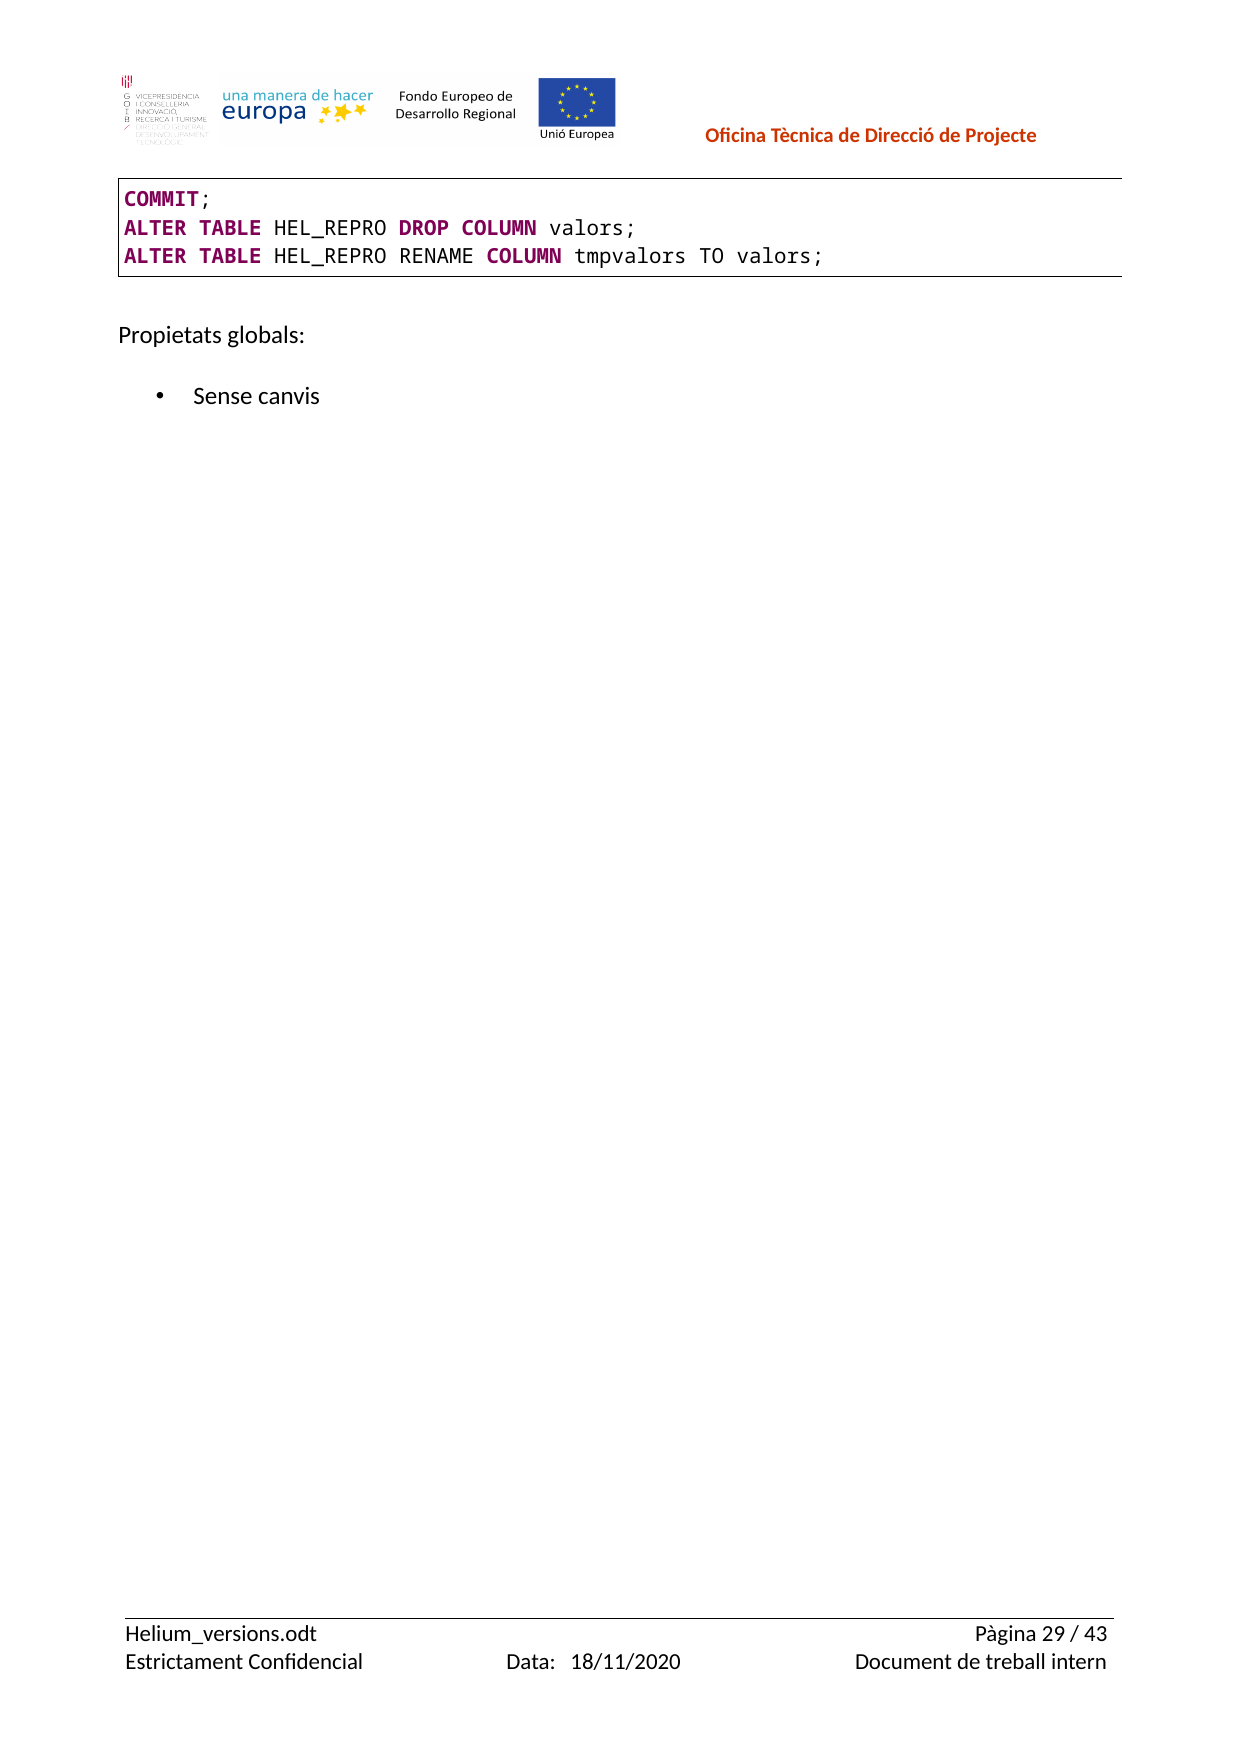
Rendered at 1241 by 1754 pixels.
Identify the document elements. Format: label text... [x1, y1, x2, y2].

picture [118, 73, 213, 147]
table_header COMMIT; ALTER TABLE HEL_REPRO DROP COLUMN valors; ALTER TABLE HEL_REPRO RENAME COLUMN tmpvalors TO valors; [119, 179, 1122, 276]
list Sense canvis [156, 380, 1122, 411]
picture [219, 73, 621, 147]
text Propietats globals: [118, 319, 1122, 349]
